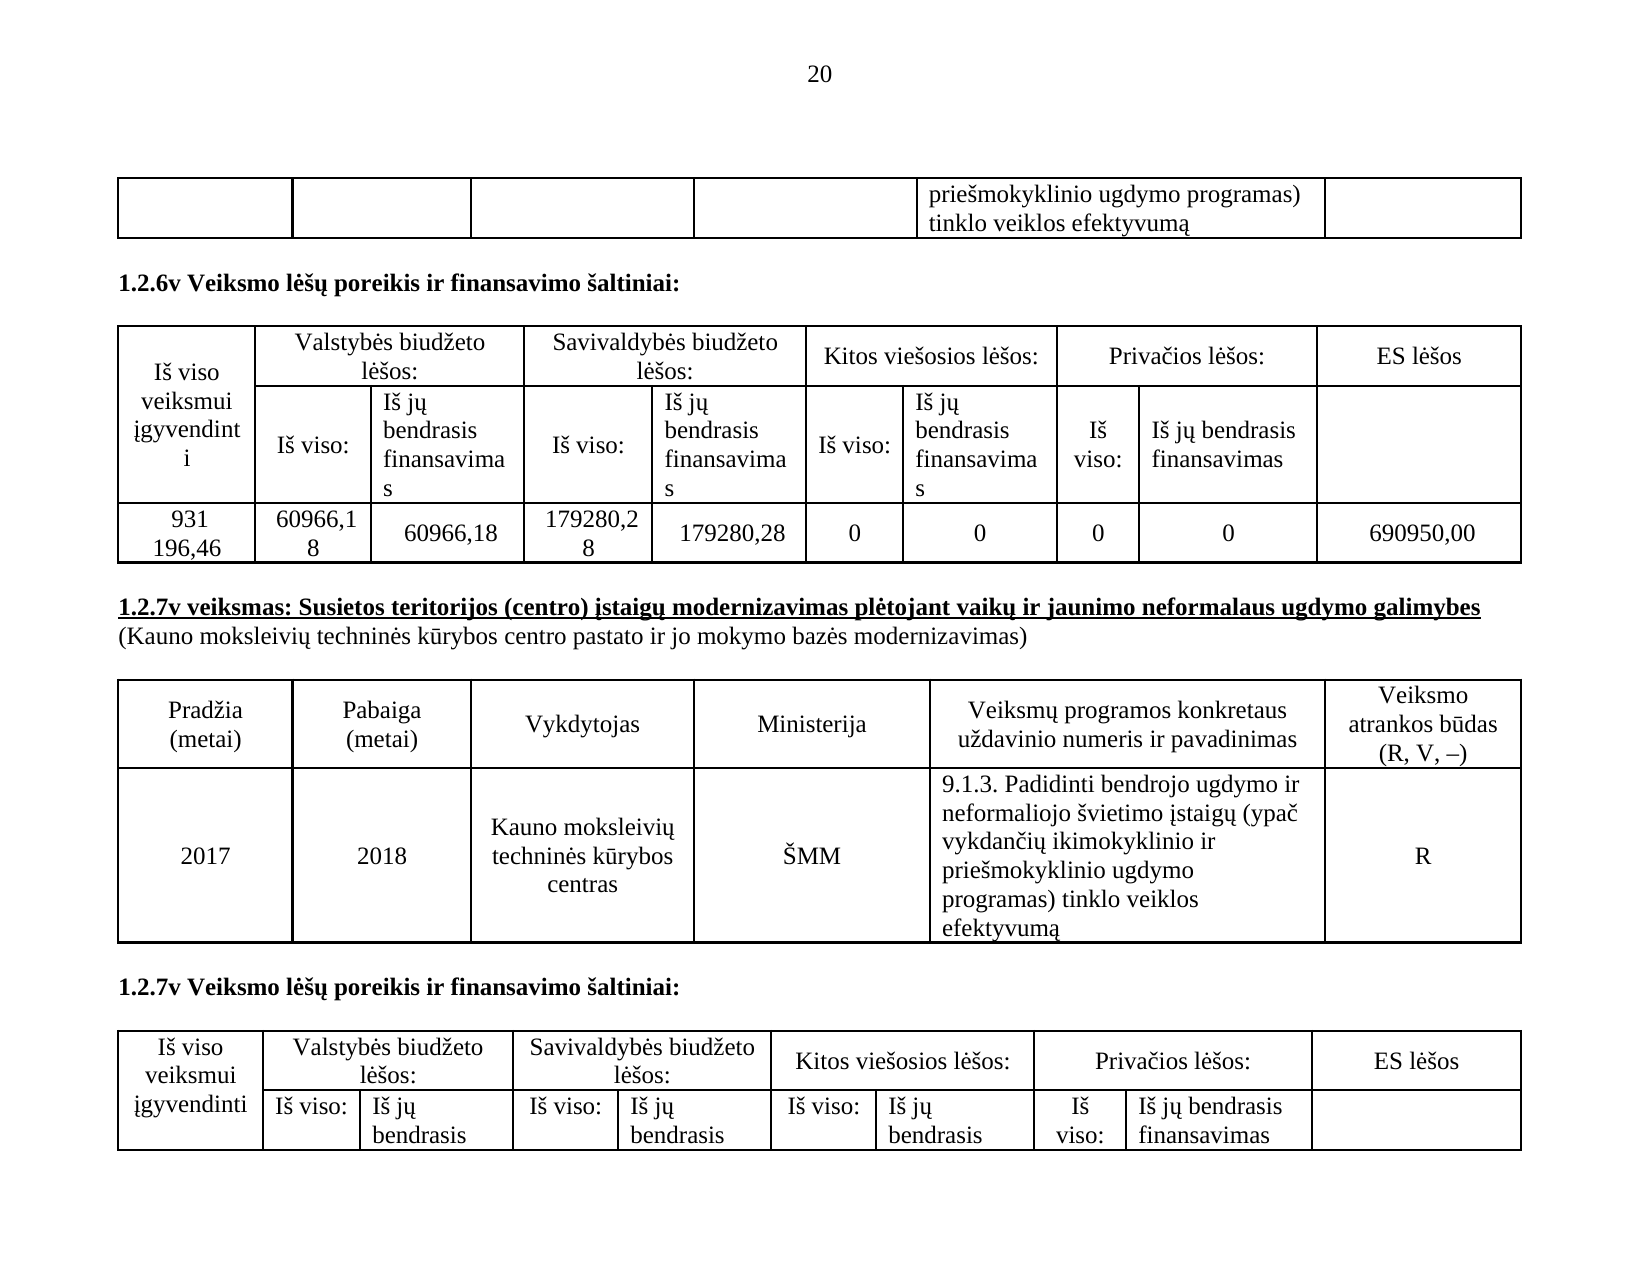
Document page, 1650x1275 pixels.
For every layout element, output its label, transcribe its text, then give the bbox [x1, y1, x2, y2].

table_cell Kauno moksleivių techninės kūrybos centras [472, 769, 693, 941]
table_cell [294, 179, 470, 237]
table_header Savivaldybės biudžeto lėšos: [525, 327, 805, 385]
table_header Pabaiga (metai) [294, 681, 470, 767]
table_header Valstybės biudžeto lėšos: [264, 1032, 512, 1089]
table_cell Iš viso: [264, 1091, 359, 1149]
table_header Savivaldybės biudžeto lėšos: [514, 1032, 770, 1089]
table_cell [1318, 387, 1520, 502]
table_header Veiksmo atrankos būdas (R, V, –) [1326, 681, 1520, 767]
table_cell Iš viso: [1058, 387, 1138, 502]
table_header ES lėšos [1313, 1032, 1520, 1089]
table_cell 0 [904, 504, 1056, 561]
table_cell R [1326, 769, 1520, 941]
table_cell 0 [807, 504, 902, 561]
table_cell Iš viso: [514, 1091, 617, 1149]
table_cell 2017 [119, 769, 291, 941]
table_cell 931 196,46 [119, 504, 254, 561]
table_cell Iš viso: [525, 387, 651, 502]
table_cell priešmokyklinio ugdymo programas) tinklo veiklos efektyvumą [918, 179, 1324, 237]
text 1.2.7v Veiksmo lėšų poreikis ir finansavimo šaltiniai: [118, 972, 1521, 1001]
table_cell Iš jų bendrasis [361, 1091, 512, 1149]
table_header Iš viso veiksmui įgyvendinti [119, 327, 254, 502]
table_cell [695, 179, 916, 237]
text 1.2.7v veiksmas: Susietos teritorijos (centro) įstaigų modernizavimas plėtojant vaikų ir jaunimo neformalaus ugdymo galimybes (Kauno moksleivių techninės kūrybos centro pastato ir jo mokymo bazės modernizavimas) [118, 592, 1521, 650]
table_cell ŠMM [695, 769, 929, 941]
text 1.2.6v Veiksmo lėšų poreikis ir finansavimo šaltiniai: [118, 268, 1521, 296]
table_cell Iš jų bendrasis finansavimas [653, 387, 805, 502]
table_cell 690950,00 [1318, 504, 1520, 561]
table_cell Iš jų bendrasis [877, 1091, 1033, 1149]
table_header Privačios lėšos: [1035, 1032, 1311, 1089]
table_cell 179280,28 [525, 504, 651, 561]
table_header Iš viso veiksmui įgyvendinti [119, 1032, 262, 1149]
table_header Ministerija [695, 681, 929, 767]
table_cell [1313, 1091, 1520, 1149]
table_header ES lėšos [1318, 327, 1520, 385]
table_header Kitos viešosios lėšos: [807, 327, 1056, 385]
table_header Kitos viešosios lėšos: [772, 1032, 1033, 1089]
table_cell 9.1.3. Padidinti bendrojo ugdymo ir neformaliojo švietimo įstaigų (ypač vykdančių ikimokyklinio ir priešmokyklinio ugdymo programas) tinklo veiklos efektyvumą [931, 769, 1324, 941]
table_cell Iš jų bendrasis finansavimas [372, 387, 523, 502]
table_cell 60966,18 [256, 504, 370, 561]
table_cell [1326, 179, 1520, 237]
table_cell Iš jų bendrasis [619, 1091, 770, 1149]
table_cell Iš jų bendrasis finansavimas [904, 387, 1056, 502]
table_header Pradžia (metai) [119, 681, 291, 767]
table_cell Iš viso: [807, 387, 902, 502]
table_cell Iš jų bendrasis finansavimas [1127, 1091, 1311, 1149]
table_cell [119, 179, 291, 237]
table_cell Iš jų bendrasis finansavimas [1140, 387, 1316, 502]
table_cell 0 [1140, 504, 1316, 561]
table_cell Iš viso: [256, 387, 370, 502]
table_header Valstybės biudžeto lėšos: [256, 327, 523, 385]
table_cell Iš viso: [772, 1091, 875, 1149]
table_cell [472, 179, 693, 237]
table_header Privačios lėšos: [1058, 327, 1316, 385]
table_cell 60966,18 [372, 504, 523, 561]
table_header Veiksmų programos konkretaus uždavinio numeris ir pavadinimas [931, 681, 1324, 767]
table_cell 179280,28 [653, 504, 805, 561]
table_cell Iš viso: [1035, 1091, 1125, 1149]
table_cell 0 [1058, 504, 1138, 561]
table_header Vykdytojas [472, 681, 693, 767]
table_cell 2018 [294, 769, 470, 941]
